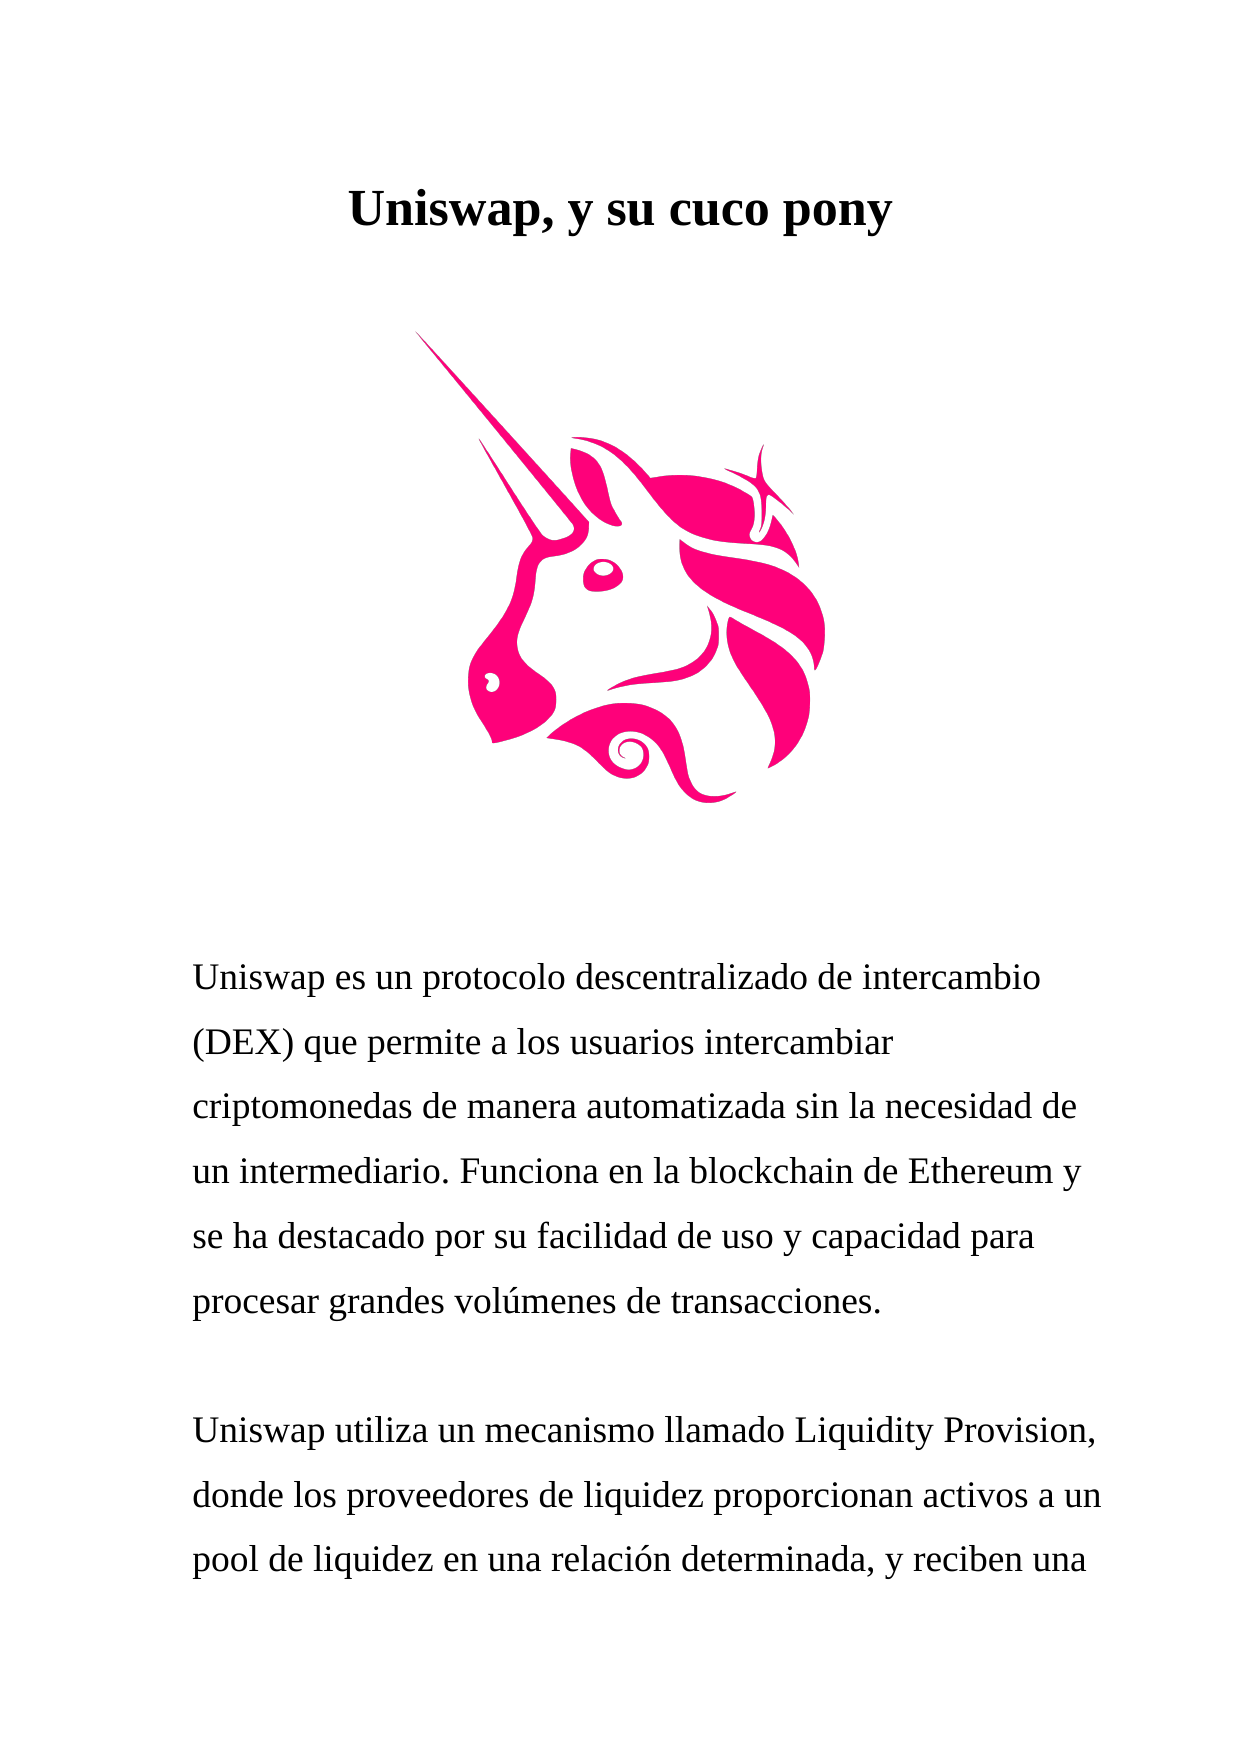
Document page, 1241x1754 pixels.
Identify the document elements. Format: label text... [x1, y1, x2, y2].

picture [383, 330, 857, 804]
text Uniswap es un protocolo descentralizado de intercambio (DEX) que permite a los usuarios intercambiar criptomonedas de manera automatizada sin la necesidad de un intermediario. Funciona en la blockchain de Ethereum y se ha destacado por su facilidad de uso y capacidad para procesar grandes volúmenes de transacciones. [192, 954, 1122, 1321]
text Uniswap, y su cuco pony [118, 176, 1122, 236]
text Uniswap utiliza un mecanismo llamado Liquidity Provision, donde los proveedores de liquidez proporcionan activos a un pool de liquidez en una relación determinada, y reciben una [192, 1407, 1122, 1580]
